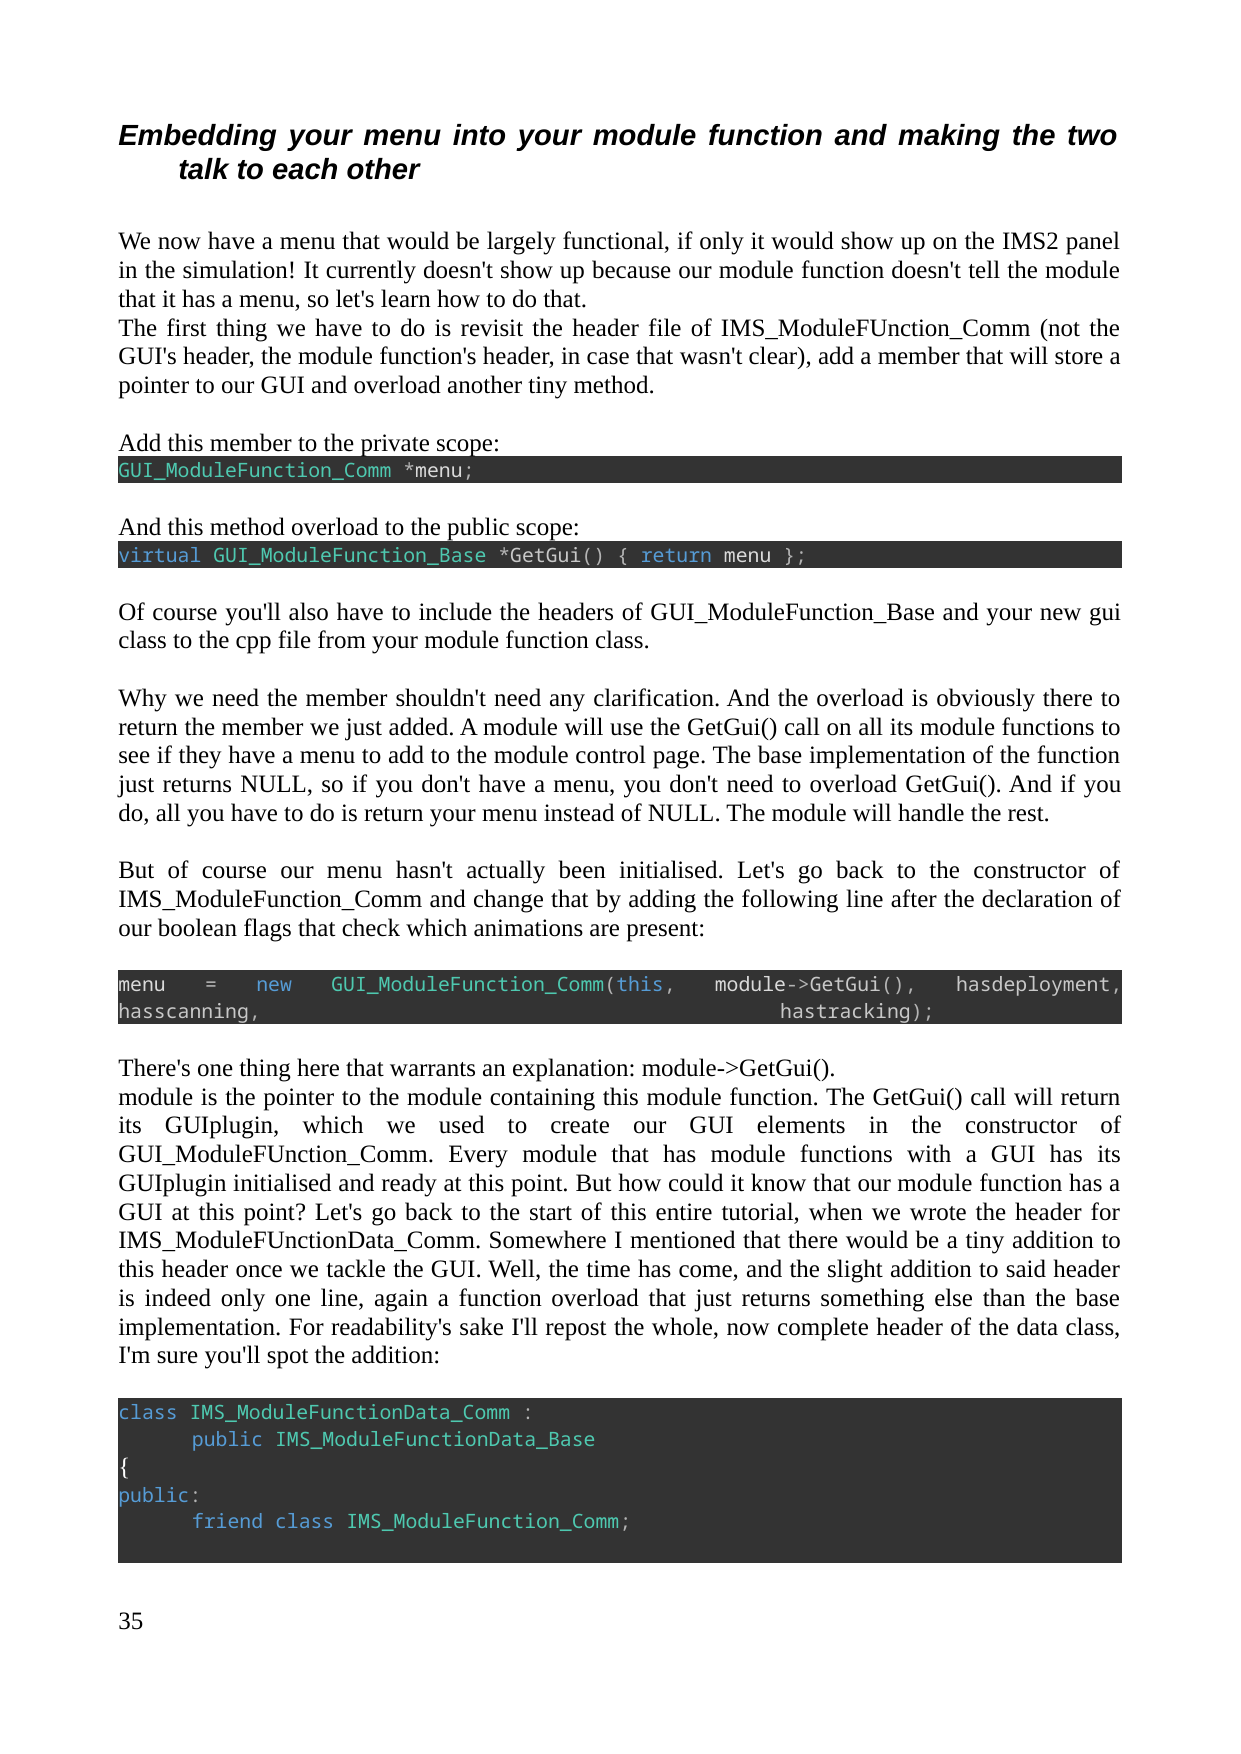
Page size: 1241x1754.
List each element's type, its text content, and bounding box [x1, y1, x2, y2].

text Add this member to the private scope: [118, 428, 1122, 456]
text There's one thing here that warrants an explanation: module->GetGui(). [118, 1053, 1122, 1082]
text virtual GUI_ModuleFunction_Base *GetGui() { return menu }; [118, 541, 1122, 568]
text But of course our menu hasn't actually been initialised. Let's go back to the constructor of IMS_ModuleFunction_Comm and change that by adding the following line after the declaration of our boolean flags that check which animations are present: [118, 855, 1122, 942]
text class IMS_ModuleFunctionData_Comm : [118, 1398, 1122, 1425]
text module is the pointer to the module containing this module function. The GetGui() call will return its GUIplugin, which we used to create our GUI elements in the constructor of GUI_ModuleFUnction_Comm. Every module that has module functions with a GUI has its GUIplugin initialised and ready at this point. But how could it know that our module function has a GUI at this point? Let's go back to the start of this entire tutorial, when we wrote the header for IMS_ModuleFUnctionData_Comm. Somewhere I mentioned that there would be a tiny addition to this header once we tackle the GUI. Well, the time has come, and the slight addition to said header is indeed only one line, again a function overload that just returns something else than the base implementation. For readability's sake I'll repost the whole, now complete header of the data class, I'm sure you'll spot the addition: [118, 1082, 1122, 1369]
text { [118, 1452, 1122, 1481]
subtitle Embedding your menu into your module function and making the two talk to each other [118, 118, 1122, 185]
text Of course you'll also have to include the headers of GUI_ModuleFunction_Base and your new gui class to the cpp file from your module function class. [118, 597, 1122, 654]
text friend class IMS_ModuleFunction_Comm; [118, 1508, 1122, 1535]
text GUI_ModuleFunction_Comm *menu; [118, 456, 1122, 483]
text And this method overload to the public scope: [118, 512, 1122, 541]
text public: [118, 1481, 1122, 1508]
text We now have a menu that would be largely functional, if only it would show up on the IMS2 panel in the simulation! It currently doesn't show up because our module function doesn't tell the module that it has a menu, so let's learn how to do that. [118, 226, 1122, 313]
text public IMS_ModuleFunctionData_Base [118, 1425, 1122, 1452]
text Why we need the member shouldn't need any clarification. And the overload is obviously there to return the member we just added. A module will use the GetGui() call on all its module functions to see if they have a menu to add to the module control page. The base implementation of the function just returns NULL, so if you don't have a menu, you don't need to overload GetGui(). And if you do, all you have to do is return your menu instead of NULL. The module will handle the rest. [118, 683, 1122, 827]
text menu = new GUI_ModuleFunction_Comm(this, module->GetGui(), hasdeployment, hasscanning, hastracking); [118, 970, 1122, 1024]
text The first thing we have to do is revisit the header file of IMS_ModuleFUnction_Comm (not the GUI's header, the module function's header, in case that wasn't clear), add a member that will store a pointer to our GUI and overload another tiny method. [118, 313, 1122, 399]
